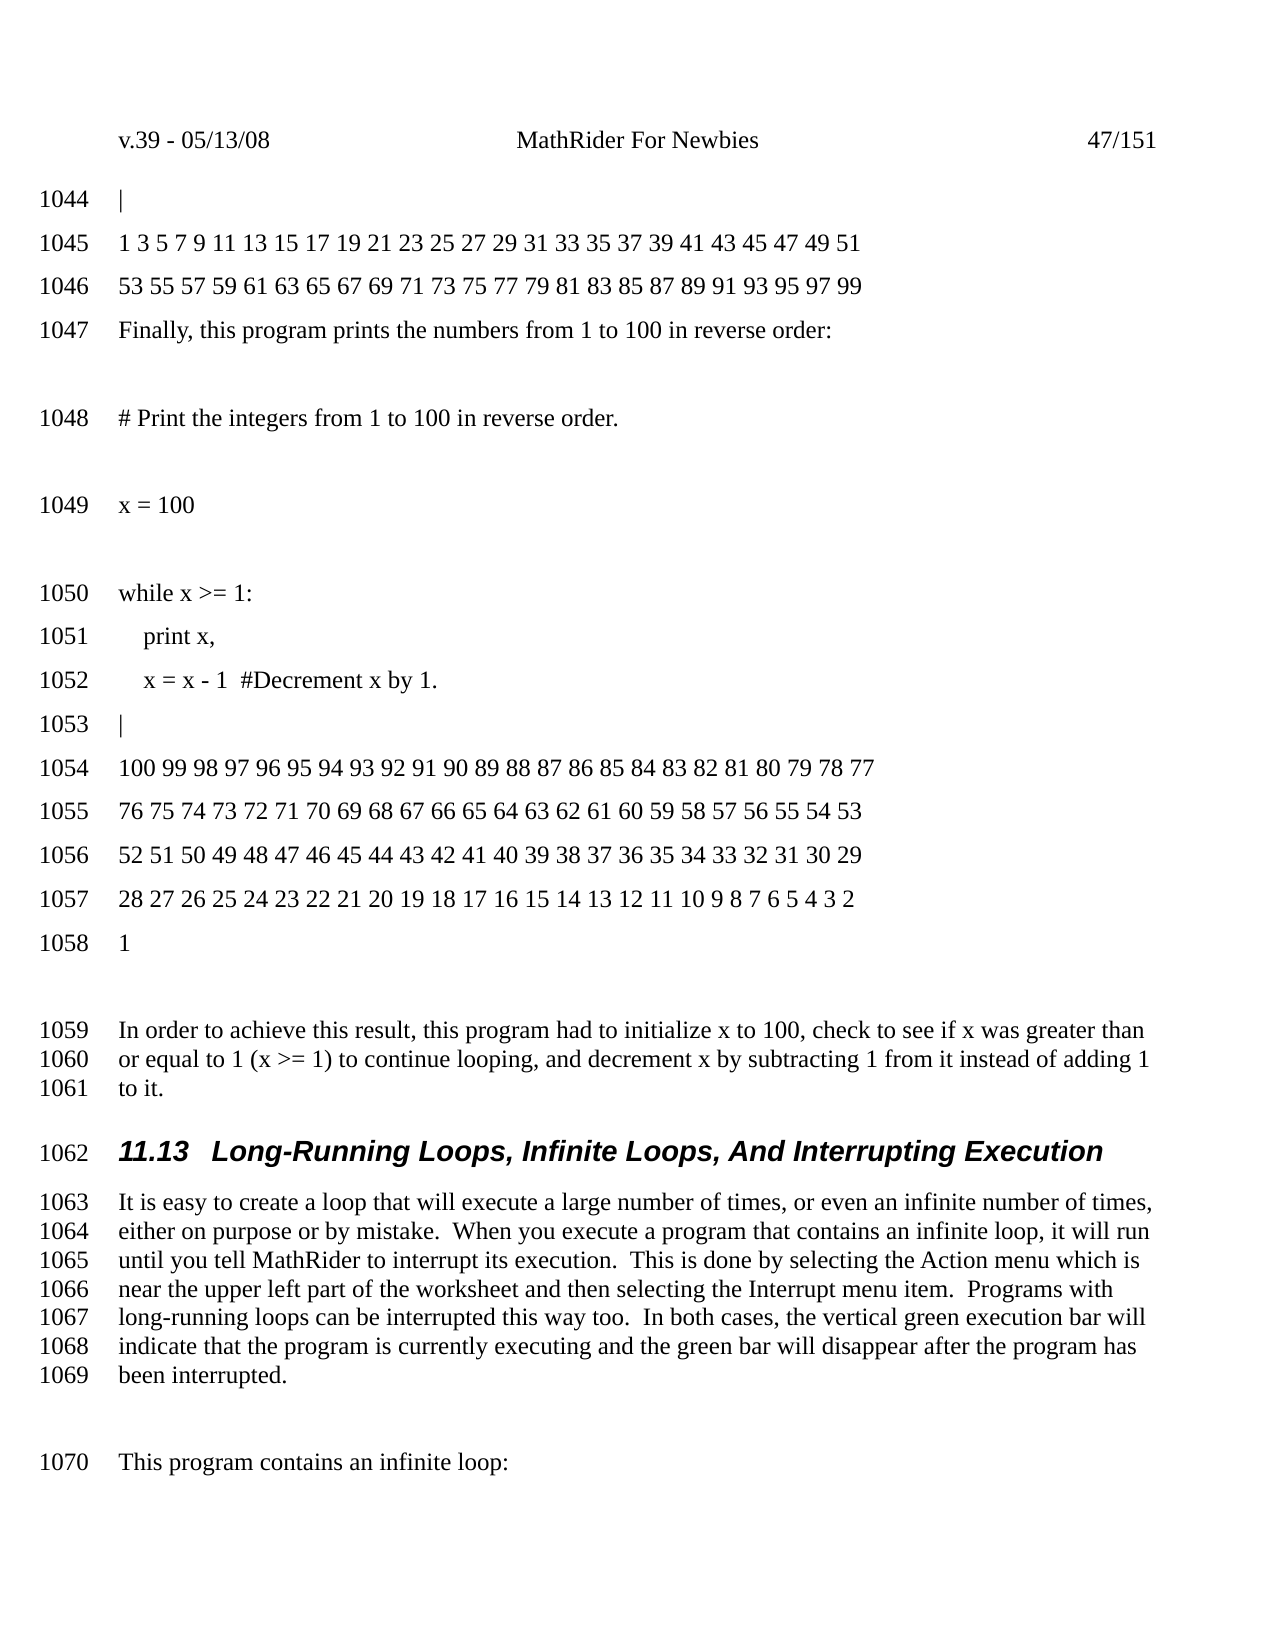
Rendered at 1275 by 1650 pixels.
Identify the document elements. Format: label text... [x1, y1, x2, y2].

text It is easy to create a loop that will execute a large number of times, or even an infinite number of times, either on purpose or by mistake. When you execute a program that contains an infinite loop, it will run until you tell MathRider to interrupt its execution. This is done by selecting the Action menu which is near the upper left part of the worksheet and then selecting the Interrupt menu item. Programs with long-running loops can be interrupted this way too. In both cases, the vertical green execution bar will indicate that the program is currently executing and the green bar will disappear after the program has been interrupted. [118, 1187, 1157, 1389]
text Finally, this program prints the numbers from 1 to 100 in reverse order: [118, 315, 1157, 344]
text This program contains an infinite loop: [118, 1447, 1157, 1476]
text In order to achieve this result, this program had to initialize x to 100, check to see if x was greater than or equal to 1 (x >= 1) to continue looping, and decrement x by subtracting 1 from it instead of adding 1 to it. [118, 1015, 1157, 1101]
text | [118, 184, 1157, 213]
text x = x - 1 #Decrement x by 1. [118, 665, 1157, 694]
text 52 51 50 49 48 47 46 45 44 43 42 41 40 39 38 37 36 35 34 33 32 31 30 29 [118, 840, 1157, 869]
text 1 3 5 7 9 11 13 15 17 19 21 23 25 27 29 31 33 35 37 39 41 43 45 47 49 51 [118, 228, 1157, 256]
text x = 100 [118, 490, 1157, 519]
text # Print the integers from 1 to 100 in reverse order. [118, 403, 1157, 431]
text 1 [118, 928, 1157, 956]
text 100 99 98 97 96 95 94 93 92 91 90 89 88 87 86 85 84 83 82 81 80 79 78 77 [118, 753, 1157, 781]
text | [118, 709, 1157, 738]
text 53 55 57 59 61 63 65 67 69 71 73 75 77 79 81 83 85 87 89 91 93 95 97 99 [118, 271, 1157, 300]
text while x >= 1: [118, 578, 1157, 606]
text 76 75 74 73 72 71 70 69 68 67 66 65 64 63 62 61 60 59 58 57 56 55 54 53 [118, 796, 1157, 825]
subtitle Long-Running Loops, Infinite Loops, And Interrupting Execution [118, 1134, 1157, 1167]
text print x, [118, 621, 1157, 650]
text 28 27 26 25 24 23 22 21 20 19 18 17 16 15 14 13 12 11 10 9 8 7 6 5 4 3 2 [118, 884, 1157, 913]
